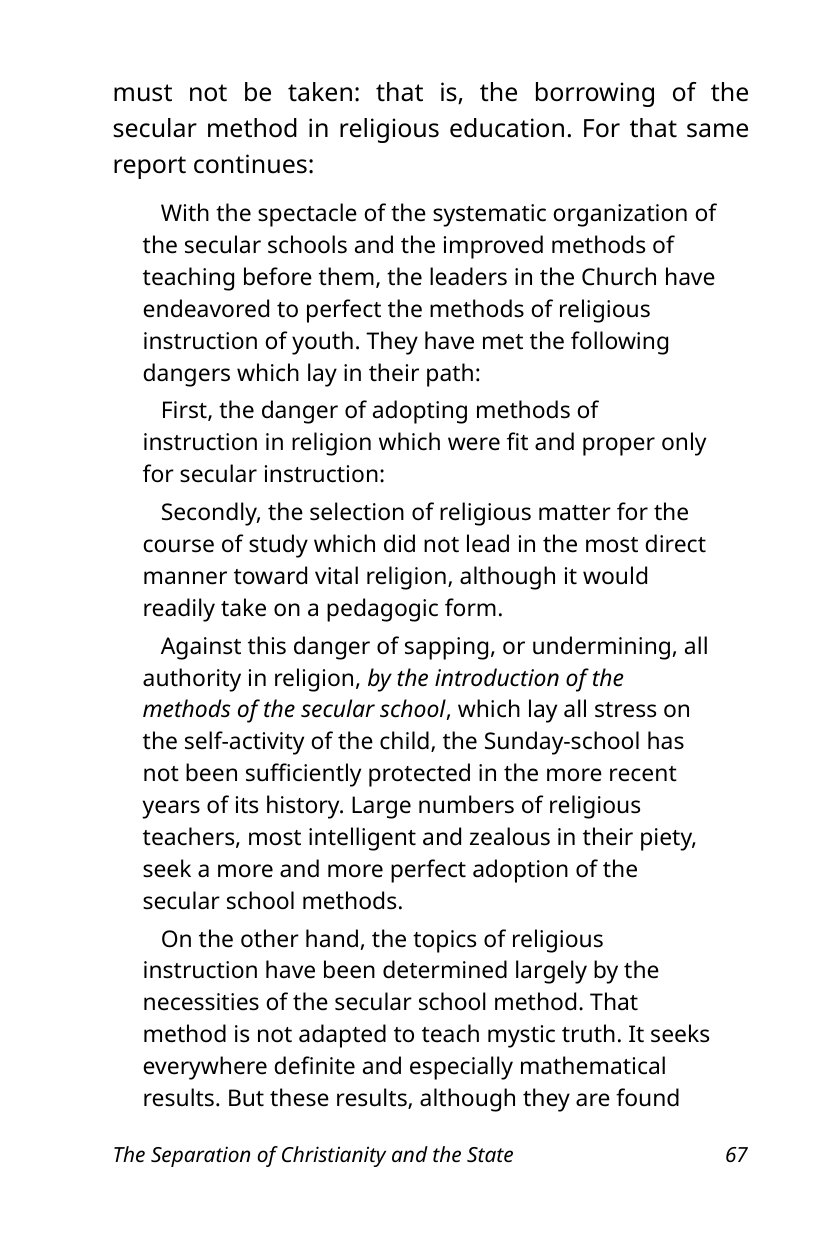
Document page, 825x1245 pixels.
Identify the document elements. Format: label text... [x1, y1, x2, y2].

text With the spectacle of the systematic organization of the secular schools and the improved methods of teaching before them, the leaders in the Church have endeavored to perfect the methods of religious instruction of youth. They have met the following dangers which lay in their path: [142, 197, 720, 388]
text On the other hand, the topics of religious instruction have been determined largely by the necessities of the secular school method. That method is not adapted to teach mystic truth. It seeks everywhere definite and especially mathematical results. But these results, although they are found [142, 923, 720, 1113]
text must not be taken: that is, the borrowing of the secular method in religious education. For that same report continues: [112, 75, 750, 181]
text Secondly, the selection of religious matter for the course of study which did not lead in the most direct manner toward vital religion, although it would readily take on a pedagogic form. [142, 496, 720, 623]
text First, the danger of adopting methods of instruction in religion which were fit and proper only for secular instruction: [142, 394, 720, 489]
text Against this danger of sapping, or undermining, all authority in religion, by the introduction of the methods of the secular school, which lay all stress on the self-activity of the child, the Sunday-school has not been sufficiently protected in the more recent years of its history. Large numbers of religious teachers, most intelligent and zealous in their piety, seek a more and more perfect adoption of the secular school methods. [142, 630, 720, 916]
